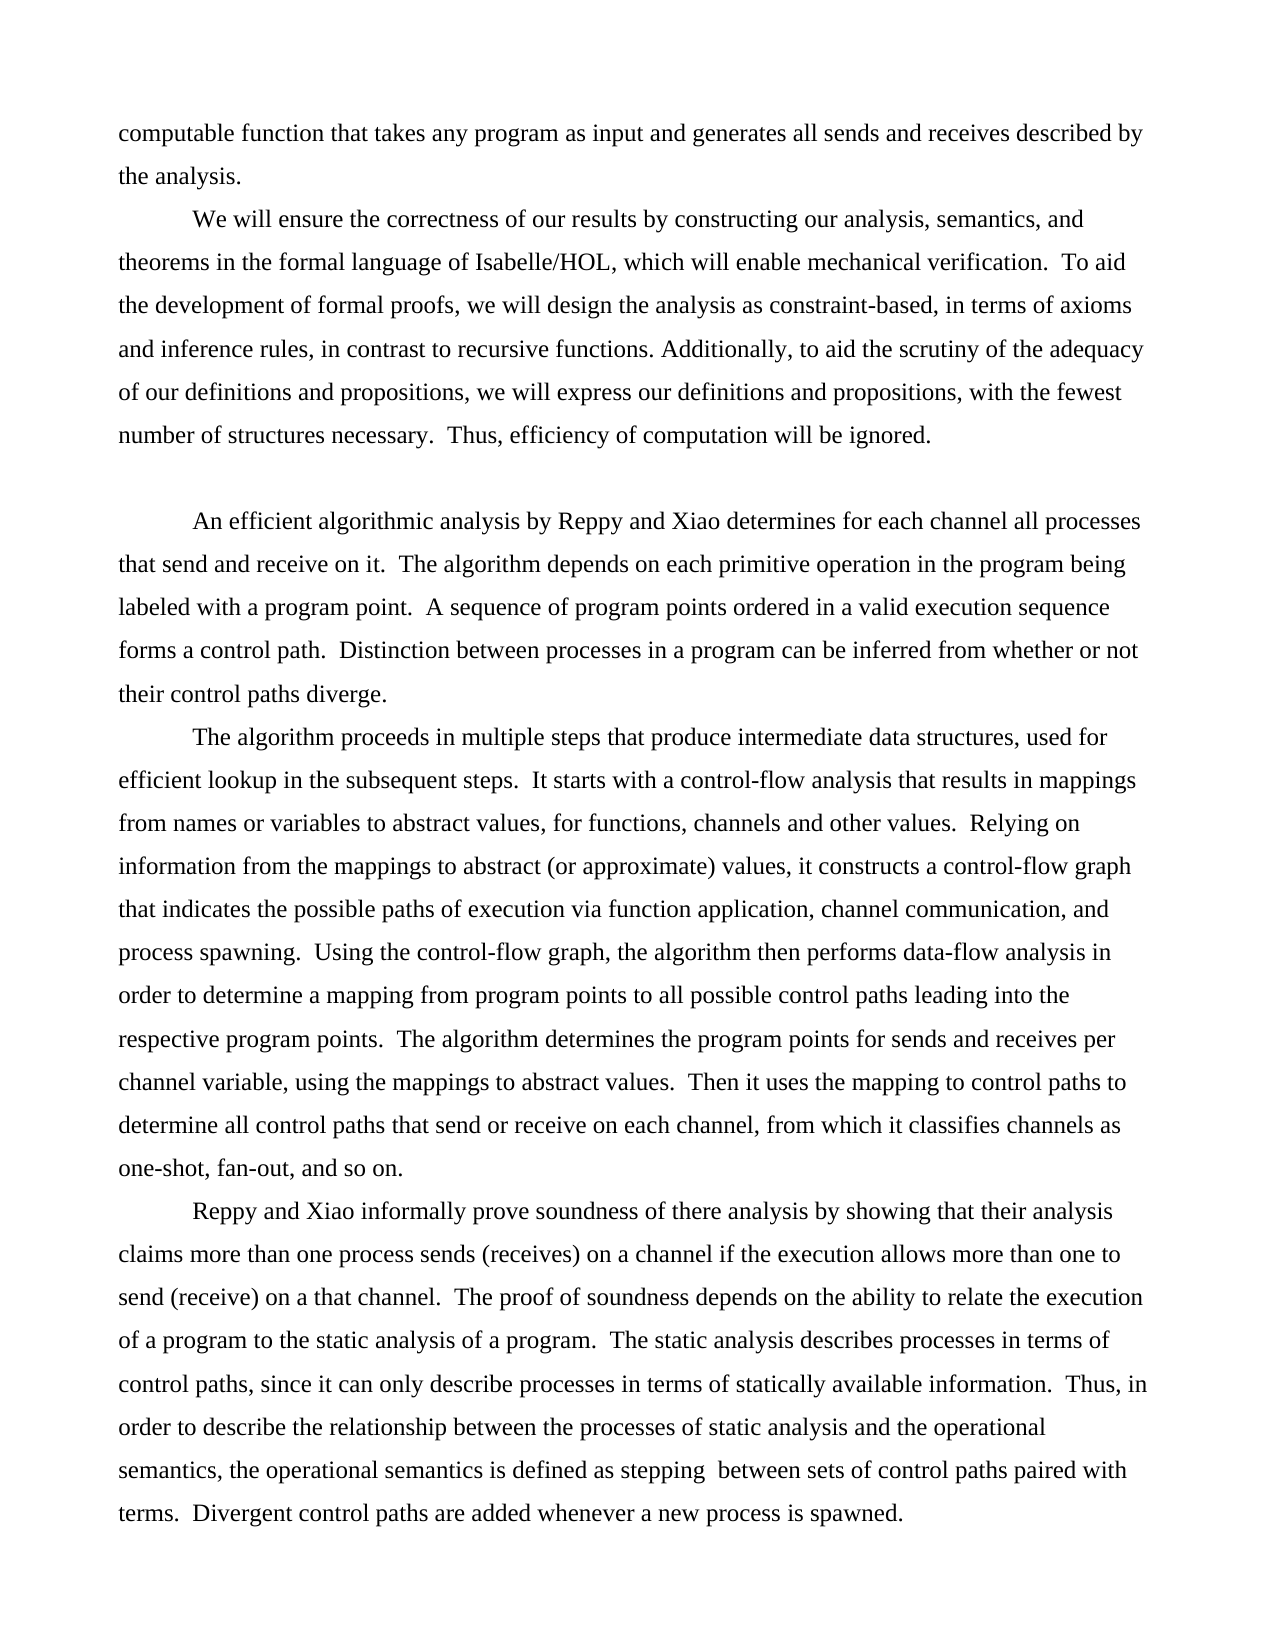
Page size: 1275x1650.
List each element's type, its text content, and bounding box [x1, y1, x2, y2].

text The algorithm proceeds in multiple steps that produce intermediate data structures, used for efficient lookup in the subsequent steps. It starts with a control-flow analysis that results in mappings from names or variables to abstract values, for functions, channels and other values. Relying on information from the mappings to abstract (or approximate) values, it constructs a control-flow graph that indicates the possible paths of execution via function application, channel communication, and process spawning. Using the control-flow graph, the algorithm then performs data-flow analysis in order to determine a mapping from program points to all possible control paths leading into the respective program points. The algorithm determines the program points for sends and receives per channel variable, using the mappings to abstract values. Then it uses the mapping to control paths to determine all control paths that send or receive on each channel, from which it classifies channels as one-shot, fan-out, and so on. [118, 722, 1157, 1182]
text We will ensure the correctness of our results by constructing our analysis, semantics, and theorems in the formal language of Isabelle/HOL, which will enable mechanical verification. To aid the development of formal proofs, we will design the analysis as constraint-based, in terms of axioms and inference rules, in contrast to recursive functions. Additionally, to aid the scrutiny of the adequacy of our definitions and propositions, we will express our definitions and propositions, with the fewest number of structures necessary. Thus, efficiency of computation will be ignored. [118, 204, 1157, 449]
text Reppy and Xiao informally prove soundness of there analysis by showing that their analysis claims more than one process sends (receives) on a channel if the execution allows more than one to send (receive) on a that channel. The proof of soundness depends on the ability to relate the execution of a program to the static analysis of a program. The static analysis describes processes in terms of control paths, since it can only describe processes in terms of statically available information. Thus, in order to describe the relationship between the processes of static analysis and the operational semantics, the operational semantics is defined as stepping between sets of control paths paired with terms. Divergent control paths are added whenever a new process is spawned. [118, 1196, 1157, 1527]
text computable function that takes any program as input and generates all sends and receives described by the analysis. [118, 118, 1157, 190]
text An efficient algorithmic analysis by Reppy and Xiao determines for each channel all processes that send and receive on it. The algorithm depends on each primitive operation in the program being labeled with a program point. A sequence of program points ordered in a valid execution sequence forms a control path. Distinction between processes in a program can be inferred from whether or not their control paths diverge. [118, 506, 1157, 707]
